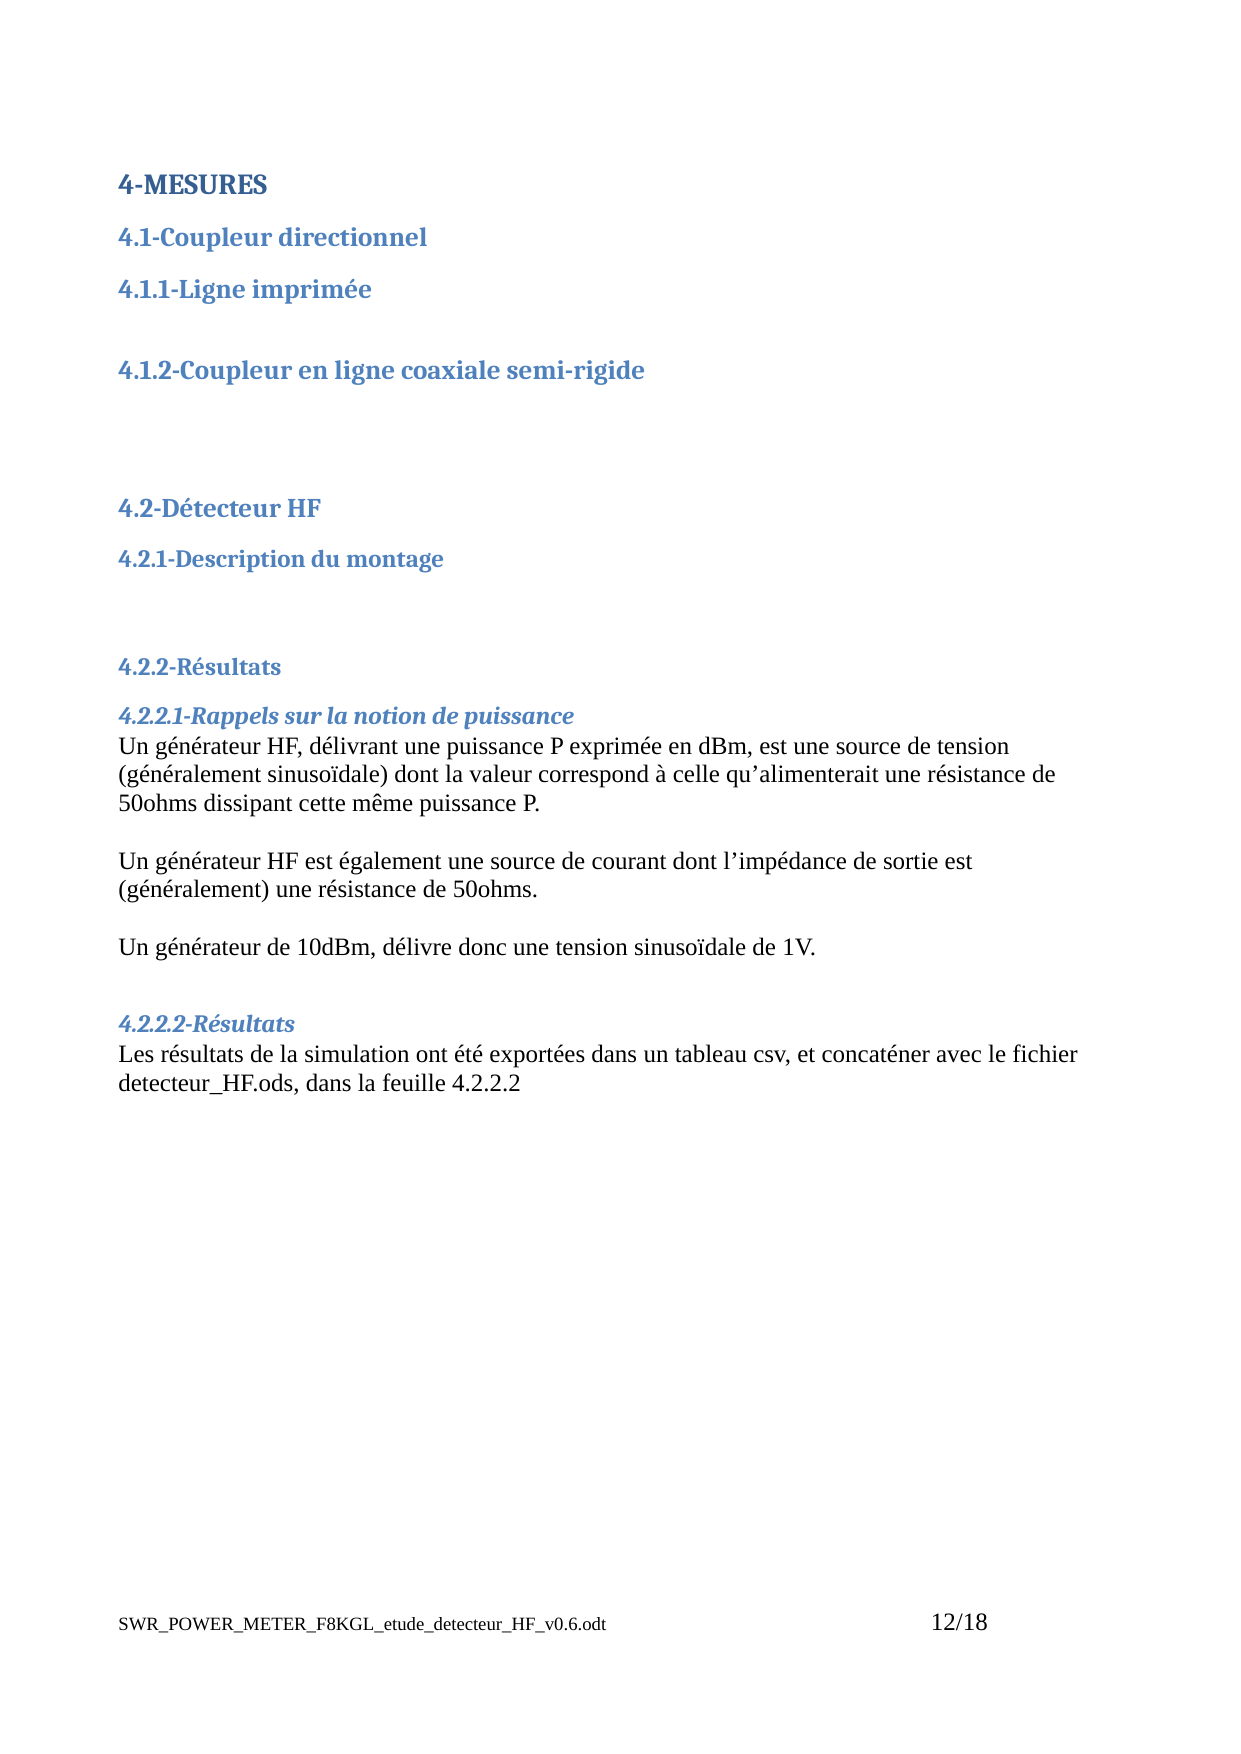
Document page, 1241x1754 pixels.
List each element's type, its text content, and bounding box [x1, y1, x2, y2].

text Les résultats de la simulation ont été exportées dans un tableau csv, et concaténer avec le fichier detecteur_HF.ods, dans la feuille 4.2.2.2 [118, 1039, 1122, 1097]
subtitle 4.1-Coupleur directionnel [118, 222, 1122, 254]
text Un générateur HF, délivrant une puissance P exprimée en dBm, est une source de tension (généralement sinusoïdale) dont la valeur correspond à celle qu’alimenterait une résistance de 50ohms dissipant cette même puissance P. [118, 731, 1122, 817]
subtitle 4.2.2-Résultats [118, 652, 1122, 681]
subtitle 4.2.1-Description du montage [118, 545, 1122, 574]
text Un générateur de 10dBm, délivre donc une tension sinusoïdale de 1V. [118, 932, 1122, 961]
subtitle 4.1.1-Ligne imprimée [118, 274, 1122, 306]
subtitle 4.2-Détecteur HF [118, 493, 1122, 524]
subtitle 4-MESURES [118, 168, 1122, 202]
text Un générateur HF est également une source de courant dont l’impédance de sortie est (généralement) une résistance de 50ohms. [118, 846, 1122, 903]
subtitle 4.2.2.1-Rappels sur la notion de puissance [118, 702, 1122, 731]
subtitle 4.1.2-Coupleur en ligne coaxiale semi-rigide [118, 355, 1122, 386]
subtitle 4.2.2.2-Résultats [118, 1010, 1122, 1039]
